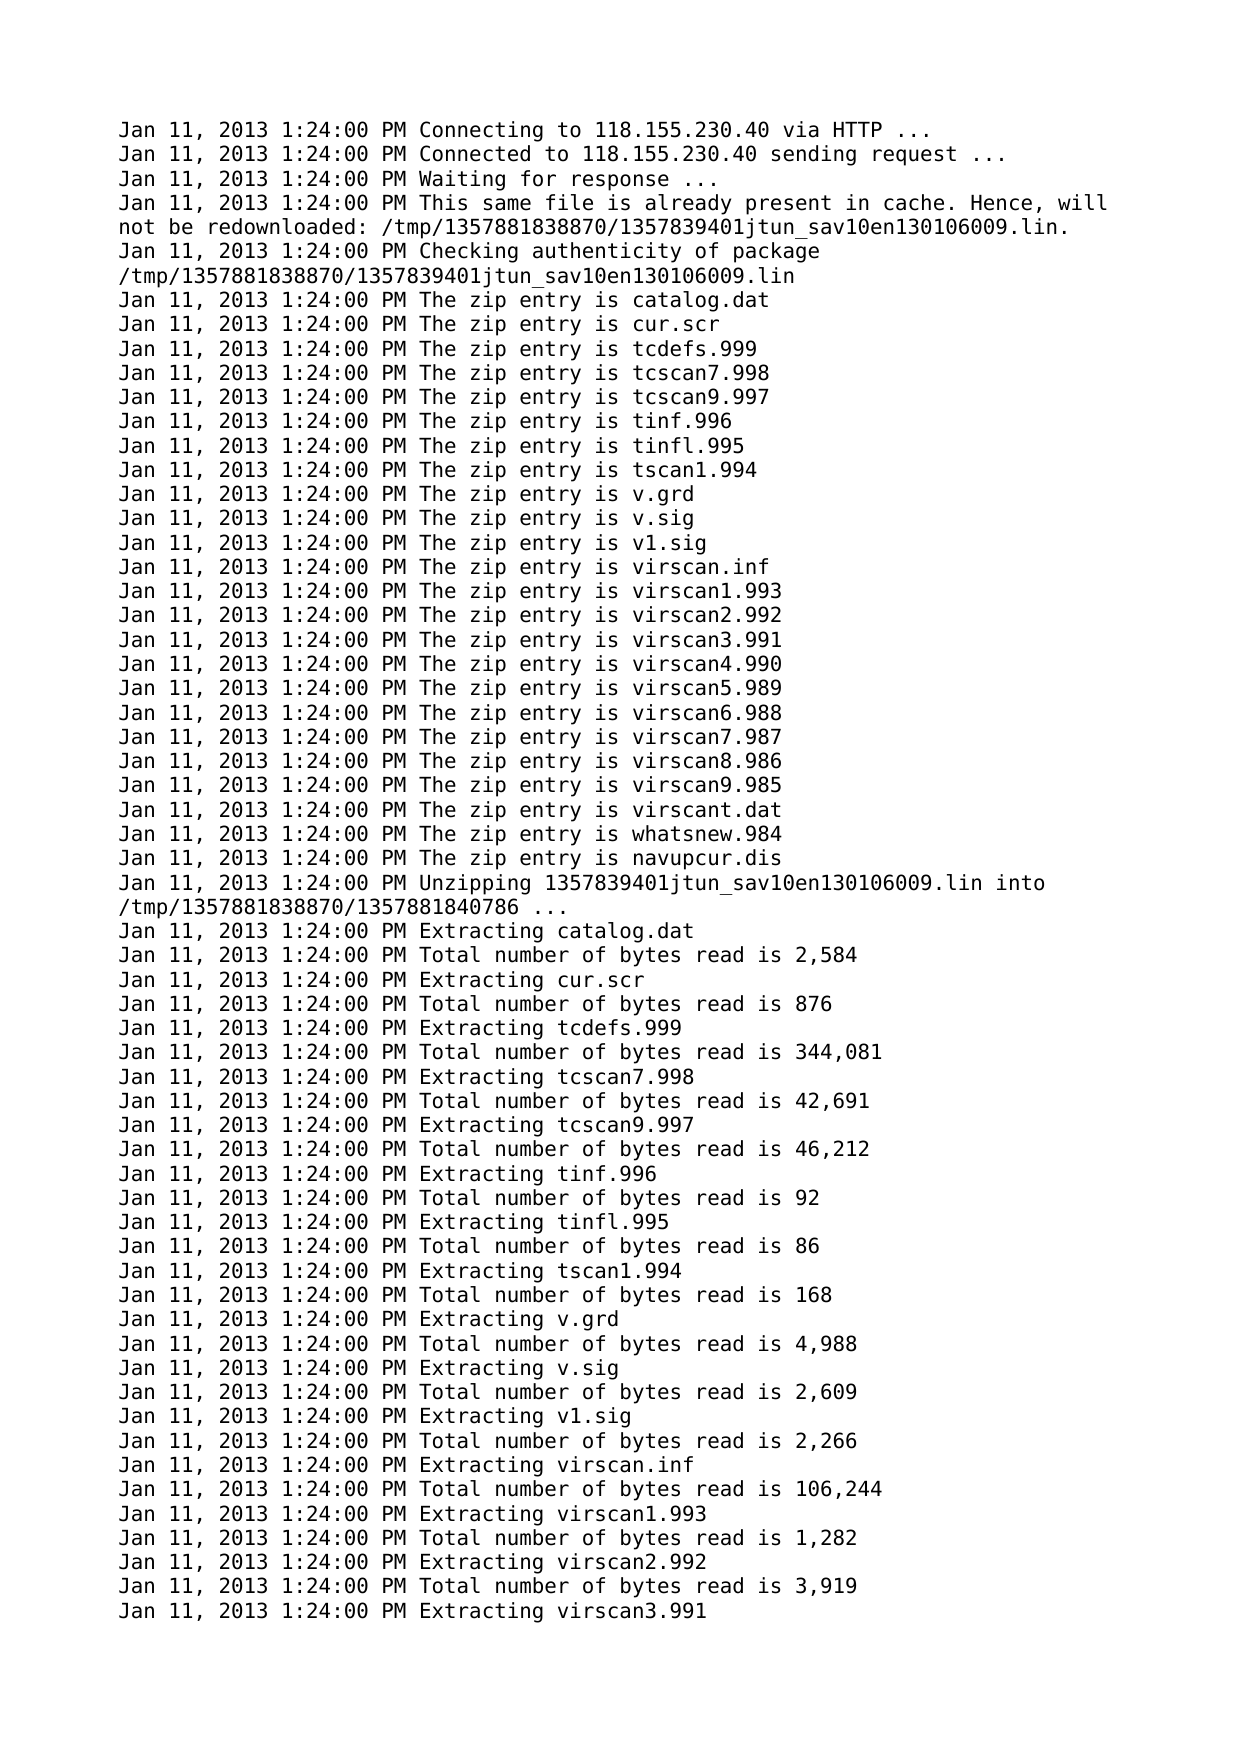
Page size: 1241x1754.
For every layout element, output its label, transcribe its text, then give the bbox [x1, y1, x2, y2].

text Jan 11, 2013 1:24:00 PM The zip entry is virscan5.989 [118, 676, 1122, 701]
text Jan 11, 2013 1:24:00 PM Extracting virscan2.992 [118, 1550, 1122, 1574]
text Jan 11, 2013 1:24:00 PM Extracting virscan1.993 [118, 1502, 1122, 1526]
text Jan 11, 2013 1:24:00 PM Connecting to 118.155.230.40 via HTTP ... [118, 118, 1122, 142]
text Jan 11, 2013 1:24:00 PM Total number of bytes read is 3,919 [118, 1574, 1122, 1599]
text Jan 11, 2013 1:24:00 PM The zip entry is virscan8.986 [118, 749, 1122, 773]
text Jan 11, 2013 1:24:00 PM The zip entry is virscant.dat [118, 798, 1122, 822]
text Jan 11, 2013 1:24:00 PM Waiting for response ... [118, 167, 1122, 191]
text Jan 11, 2013 1:24:00 PM The zip entry is tinfl.995 [118, 434, 1122, 458]
text Jan 11, 2013 1:24:00 PM The zip entry is virscan6.988 [118, 701, 1122, 725]
text Jan 11, 2013 1:24:00 PM Extracting tcdefs.999 [118, 1016, 1122, 1040]
text Jan 11, 2013 1:24:00 PM Total number of bytes read is 4,988 [118, 1332, 1122, 1356]
text Jan 11, 2013 1:24:00 PM Total number of bytes read is 1,282 [118, 1526, 1122, 1550]
text Jan 11, 2013 1:24:00 PM The zip entry is catalog.dat [118, 288, 1122, 312]
text Jan 11, 2013 1:24:00 PM Extracting tinfl.995 [118, 1210, 1122, 1234]
text Jan 11, 2013 1:24:00 PM The zip entry is tcscan9.997 [118, 385, 1122, 409]
text Jan 11, 2013 1:24:00 PM Extracting v.sig [118, 1356, 1122, 1380]
text Jan 11, 2013 1:24:00 PM The zip entry is v1.sig [118, 531, 1122, 555]
text Jan 11, 2013 1:24:00 PM Extracting cur.scr [118, 968, 1122, 992]
text Jan 11, 2013 1:24:00 PM Total number of bytes read is 92 [118, 1186, 1122, 1210]
text Jan 11, 2013 1:24:00 PM Total number of bytes read is 46,212 [118, 1137, 1122, 1162]
text Jan 11, 2013 1:24:00 PM The zip entry is navupcur.dis [118, 846, 1122, 871]
text Jan 11, 2013 1:24:00 PM Extracting catalog.dat [118, 919, 1122, 943]
text Jan 11, 2013 1:24:00 PM Extracting tscan1.994 [118, 1259, 1122, 1283]
text Jan 11, 2013 1:24:00 PM The zip entry is cur.scr [118, 312, 1122, 337]
text Jan 11, 2013 1:24:00 PM The zip entry is v.grd [118, 482, 1122, 506]
text Jan 11, 2013 1:24:00 PM The zip entry is v.sig [118, 506, 1122, 531]
text Jan 11, 2013 1:24:00 PM The zip entry is virscan.inf [118, 555, 1122, 579]
text Jan 11, 2013 1:24:00 PM Total number of bytes read is 86 [118, 1234, 1122, 1259]
text Jan 11, 2013 1:24:00 PM The zip entry is virscan3.991 [118, 628, 1122, 652]
text Jan 11, 2013 1:24:00 PM Extracting v1.sig [118, 1404, 1122, 1429]
text Jan 11, 2013 1:24:00 PM Total number of bytes read is 106,244 [118, 1477, 1122, 1502]
text Jan 11, 2013 1:24:00 PM The zip entry is virscan4.990 [118, 652, 1122, 676]
text Jan 11, 2013 1:24:00 PM The zip entry is virscan7.987 [118, 725, 1122, 749]
text Jan 11, 2013 1:24:00 PM Extracting virscan.inf [118, 1453, 1122, 1477]
text Jan 11, 2013 1:24:00 PM The zip entry is tcdefs.999 [118, 337, 1122, 361]
text Jan 11, 2013 1:24:00 PM Total number of bytes read is 2,266 [118, 1429, 1122, 1453]
text Jan 11, 2013 1:24:00 PM The zip entry is virscan1.993 [118, 579, 1122, 603]
text Jan 11, 2013 1:24:00 PM The zip entry is virscan9.985 [118, 773, 1122, 798]
text Jan 11, 2013 1:24:00 PM The zip entry is tcscan7.998 [118, 361, 1122, 385]
text Jan 11, 2013 1:24:00 PM Total number of bytes read is 2,584 [118, 943, 1122, 968]
text Jan 11, 2013 1:24:00 PM Extracting tinf.996 [118, 1162, 1122, 1186]
text Jan 11, 2013 1:24:00 PM Checking authenticity of package /tmp/1357881838870/1357839401jtun_sav10en130106009.lin [118, 239, 1122, 288]
text Jan 11, 2013 1:24:00 PM Extracting virscan3.991 [118, 1599, 1122, 1623]
text Jan 11, 2013 1:24:00 PM The zip entry is tscan1.994 [118, 458, 1122, 482]
text Jan 11, 2013 1:24:00 PM This same file is already present in cache. Hence, will not be redownloaded: /tmp/1357881838870/1357839401jtun_sav10en130106009.lin. [118, 191, 1122, 239]
text Jan 11, 2013 1:24:00 PM Unzipping 1357839401jtun_sav10en130106009.lin into /tmp/1357881838870/1357881840786 ... [118, 871, 1122, 919]
text Jan 11, 2013 1:24:00 PM Total number of bytes read is 168 [118, 1283, 1122, 1307]
text Jan 11, 2013 1:24:00 PM Total number of bytes read is 2,609 [118, 1380, 1122, 1404]
text Jan 11, 2013 1:24:00 PM Connected to 118.155.230.40 sending request ... [118, 142, 1122, 167]
text Jan 11, 2013 1:24:00 PM Extracting v.grd [118, 1307, 1122, 1332]
text Jan 11, 2013 1:24:00 PM Extracting tcscan7.998 [118, 1065, 1122, 1089]
text Jan 11, 2013 1:24:00 PM Total number of bytes read is 42,691 [118, 1089, 1122, 1113]
text Jan 11, 2013 1:24:00 PM Total number of bytes read is 344,081 [118, 1040, 1122, 1065]
text Jan 11, 2013 1:24:00 PM Extracting tcscan9.997 [118, 1113, 1122, 1137]
text Jan 11, 2013 1:24:00 PM The zip entry is whatsnew.984 [118, 822, 1122, 846]
text Jan 11, 2013 1:24:00 PM The zip entry is tinf.996 [118, 409, 1122, 434]
text Jan 11, 2013 1:24:00 PM The zip entry is virscan2.992 [118, 603, 1122, 628]
text Jan 11, 2013 1:24:00 PM Total number of bytes read is 876 [118, 992, 1122, 1016]
